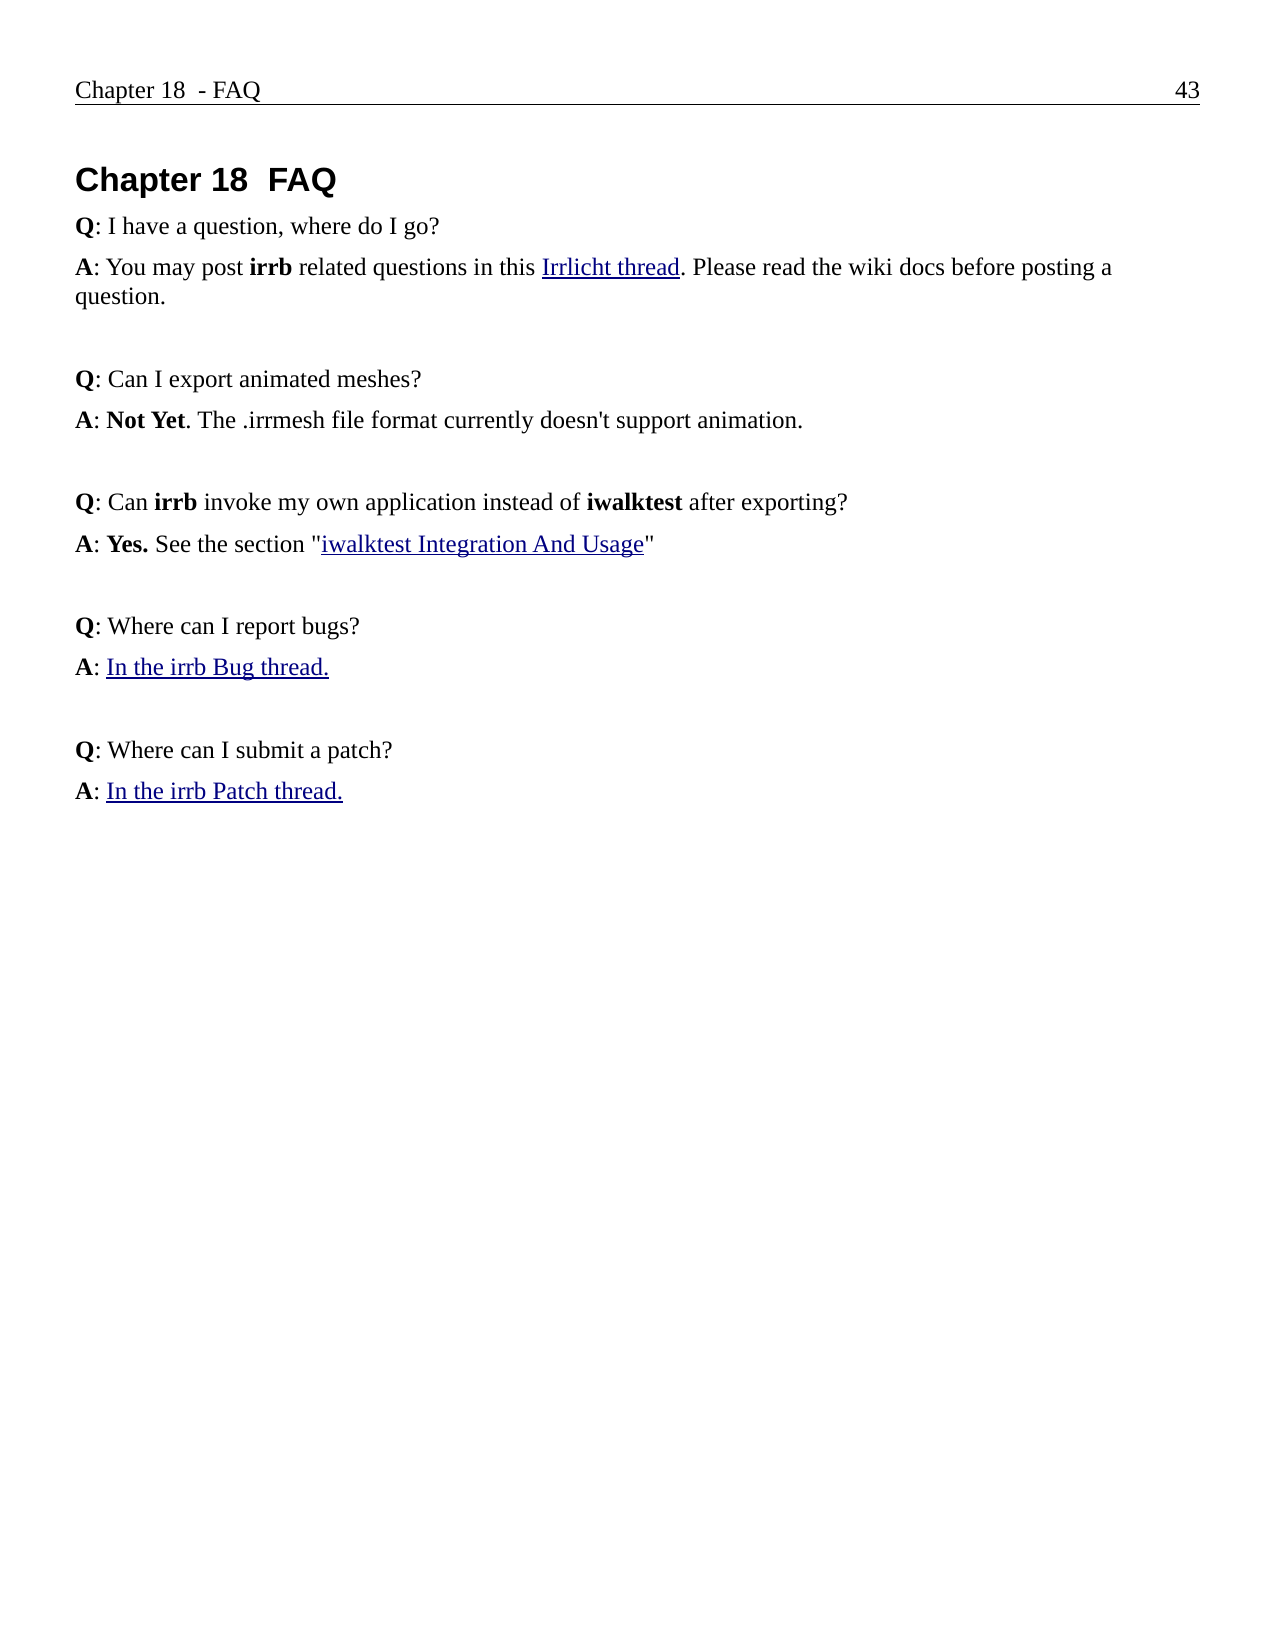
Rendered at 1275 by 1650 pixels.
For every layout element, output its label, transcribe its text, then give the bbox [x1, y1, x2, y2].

text Q: Where can I report bugs? [75, 611, 1200, 640]
text Q: Can I export animated meshes? [75, 364, 1200, 392]
text A: You may post irrb related questions in this Irrlicht thread. Please read the wiki docs before posting a question. [75, 252, 1200, 310]
text A: Yes. See the section "iwalktest Integration And Usage" [75, 529, 1200, 557]
text Q: Where can I submit a patch? [75, 735, 1200, 764]
text A: Not Yet. The .irrmesh file format currently doesn't support animation. [75, 405, 1200, 434]
subtitle FAQ [75, 160, 1200, 199]
text Q: Can irrb invoke my own application instead of iwalktest after exporting? [75, 487, 1200, 516]
text A: In the irrb Patch thread. [75, 776, 1200, 805]
text Q: I have a question, where do I go? [75, 211, 1200, 240]
text A: In the irrb Bug thread. [75, 652, 1200, 681]
